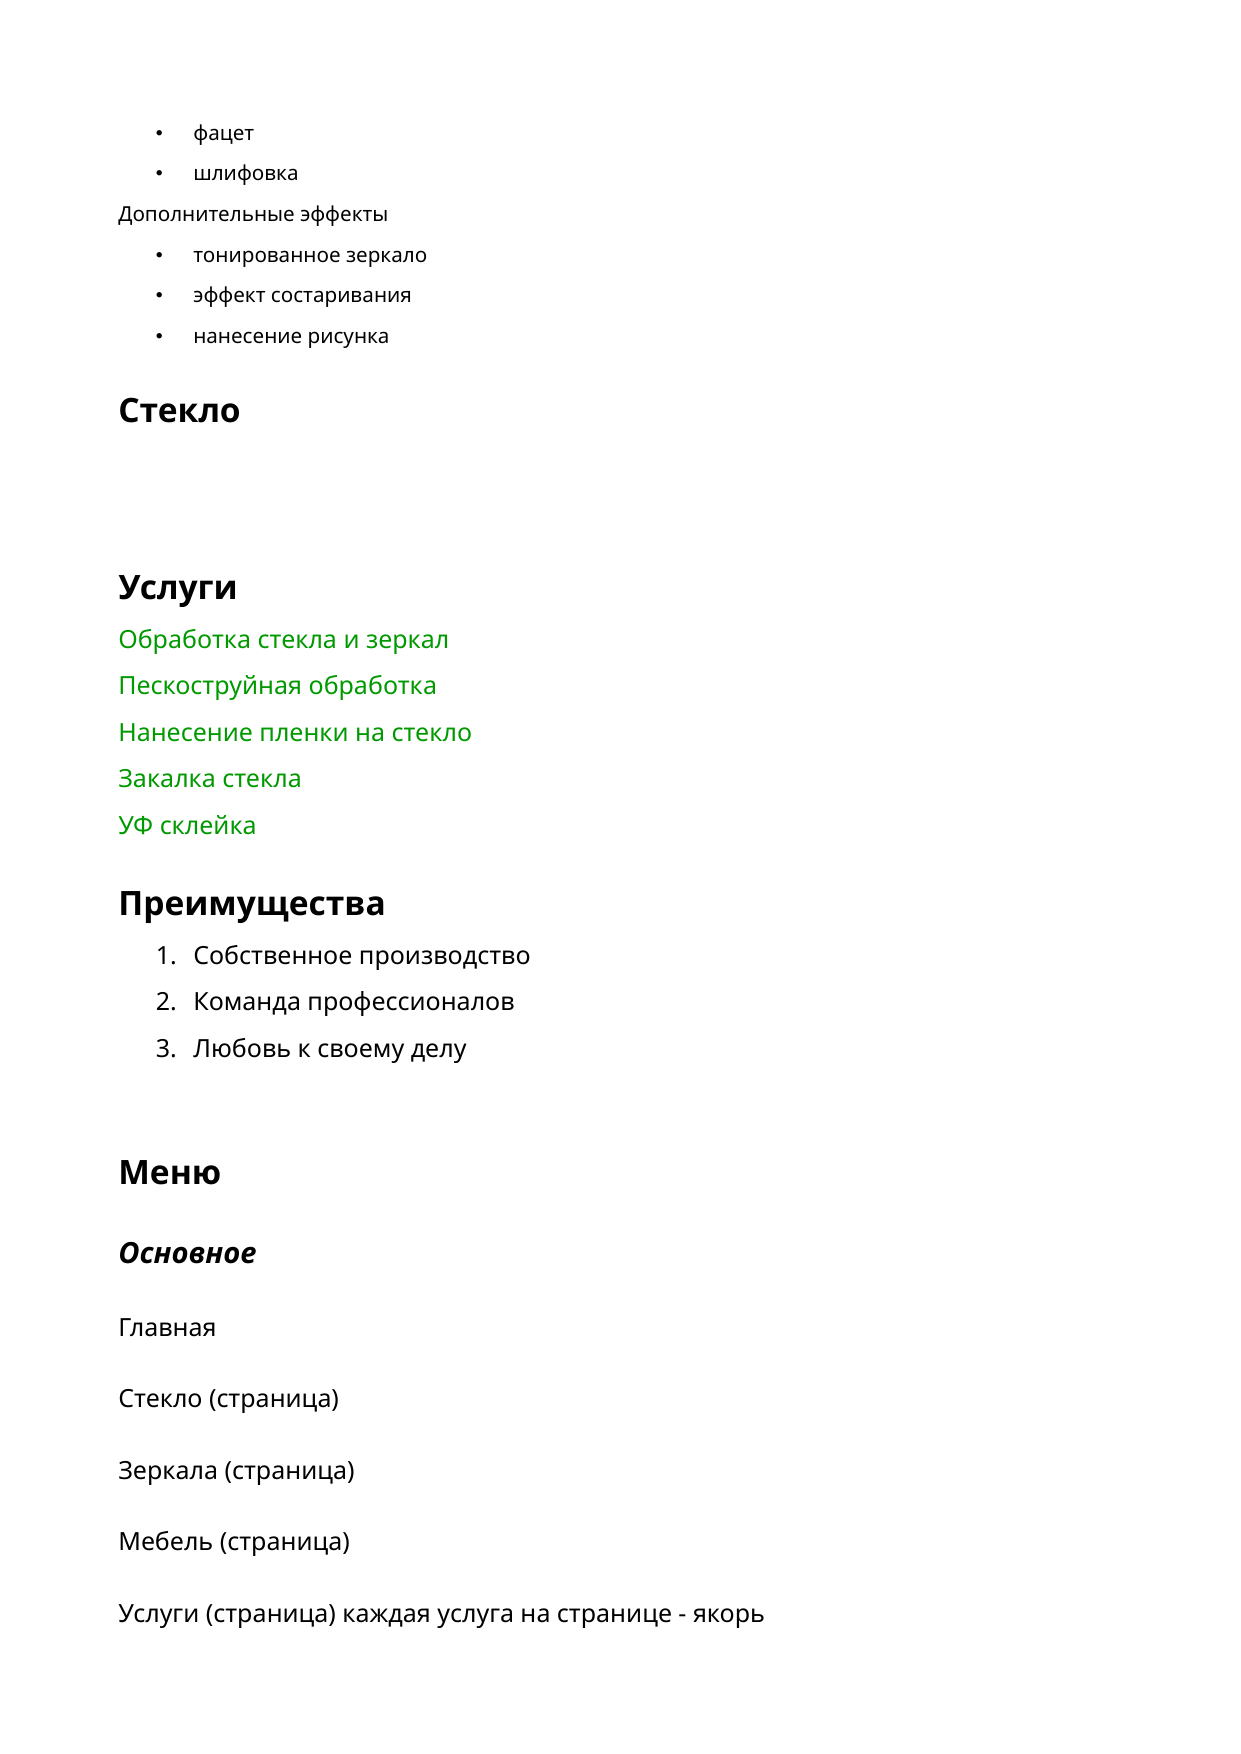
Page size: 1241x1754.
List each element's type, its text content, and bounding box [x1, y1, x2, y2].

text Дополнительные эффекты [118, 199, 1122, 227]
subtitle Меню [118, 1149, 1122, 1194]
text Зеркала (страница) [118, 1452, 1122, 1486]
list Любовь к своему делу [156, 1031, 1122, 1065]
text Мебель (страница) [118, 1524, 1122, 1558]
text Услуги (страница) каждая услуга на странице - якорь [118, 1595, 1122, 1629]
text Обработка стекла и зеркал [118, 621, 1122, 656]
text Нанесение пленки на стекло [118, 714, 1122, 749]
text Закалка стекла [118, 761, 1122, 795]
subtitle Основное [118, 1232, 1122, 1272]
list нанесение рисунка [156, 321, 1122, 349]
text Пескоструйная обработка [118, 668, 1122, 702]
list фацет [156, 118, 1122, 146]
text Главная [118, 1309, 1122, 1343]
text УФ склейка [118, 808, 1122, 842]
text Стекло (страница) [118, 1381, 1122, 1415]
list эффект состаривания [156, 281, 1122, 309]
list Команда профессионалов [156, 984, 1122, 1018]
list тонированное зеркало [156, 240, 1122, 268]
subtitle Преимущества [118, 879, 1122, 925]
list шлифовка [156, 159, 1122, 187]
list Собственное производство [156, 937, 1122, 972]
subtitle Услуги [118, 563, 1122, 609]
subtitle Стекло [118, 387, 1122, 433]
